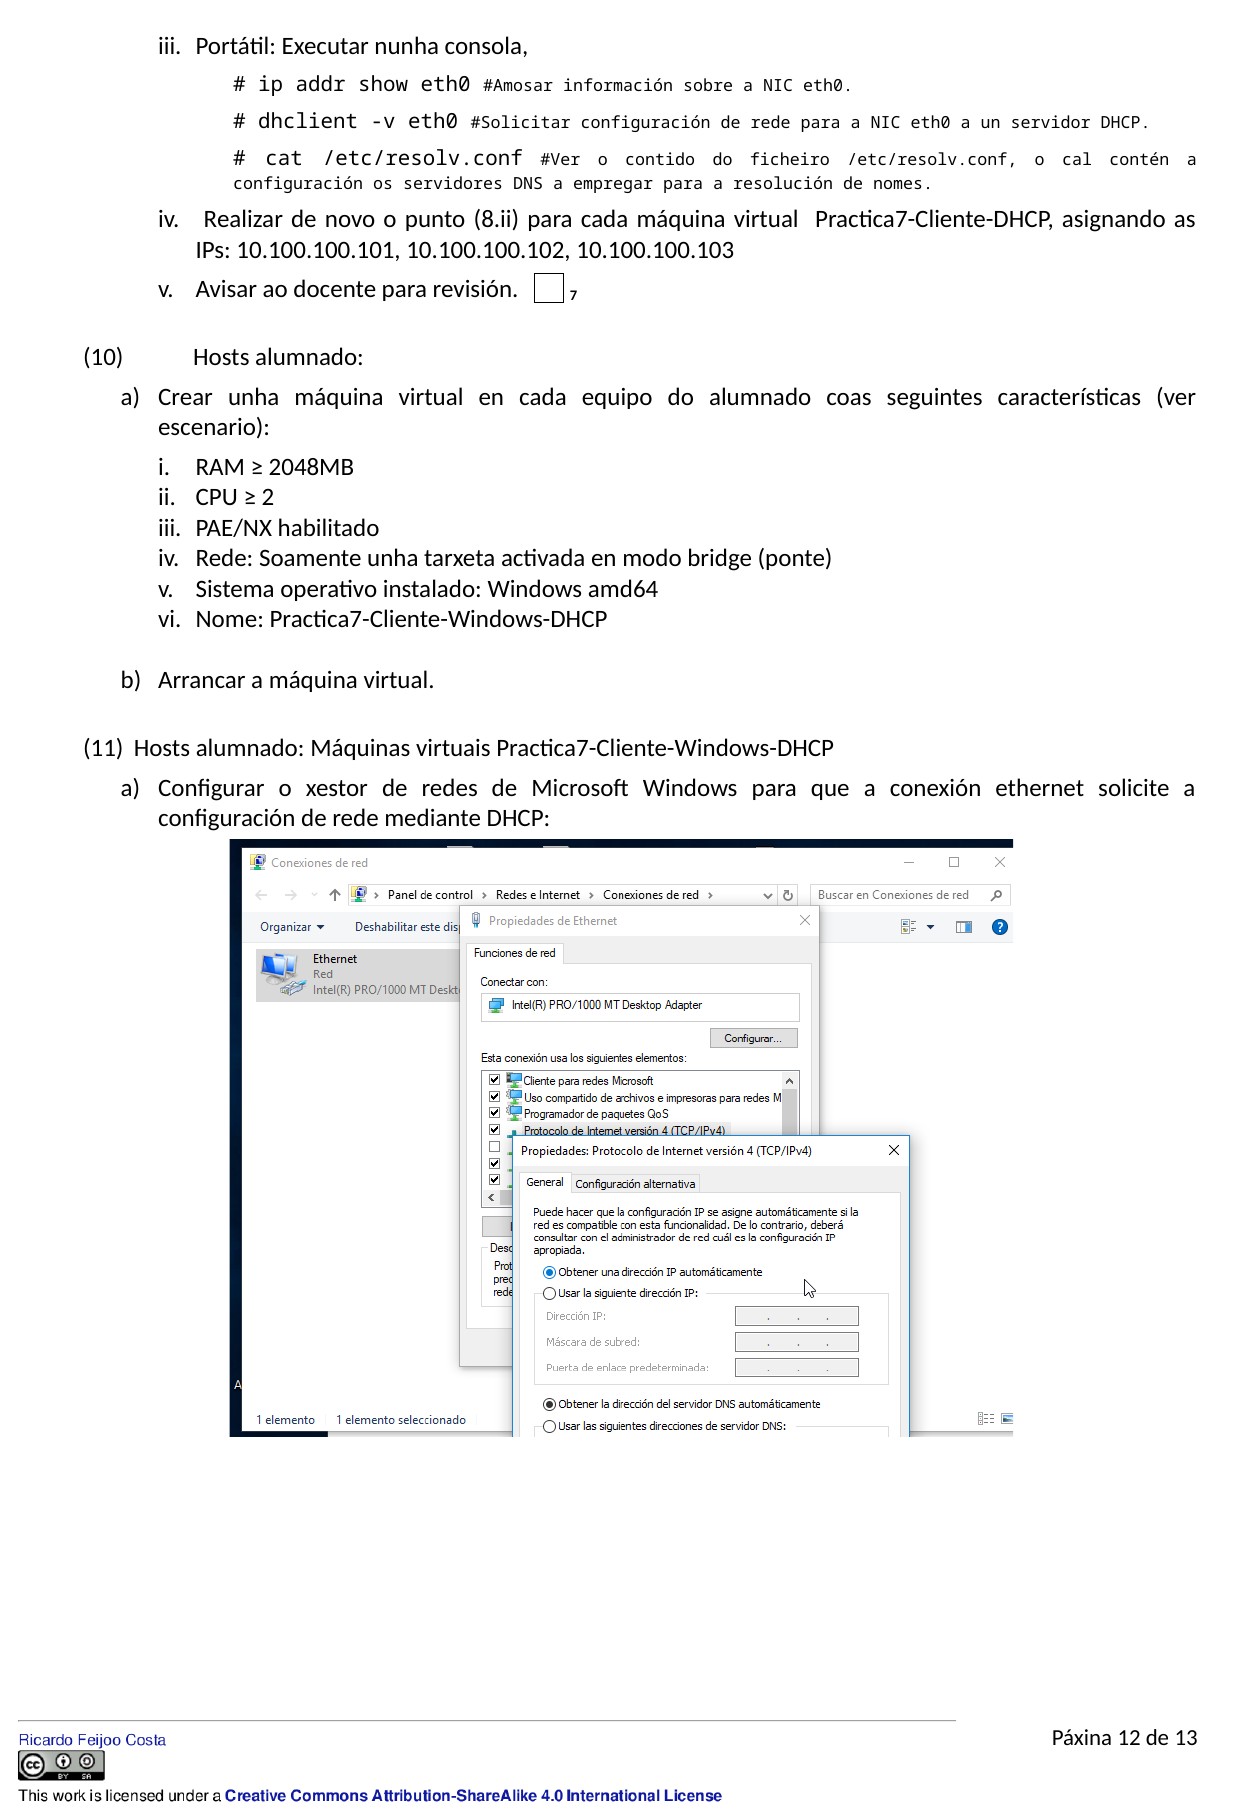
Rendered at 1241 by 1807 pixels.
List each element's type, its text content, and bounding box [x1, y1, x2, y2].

list # dhclient -v eth0 #Solicitar configuración de rede para a NIC eth0 a un servidor DHCP. [195, 106, 1197, 135]
list Hosts alumnado: Máquinas virtuais Practica7-Cliente-Windows-DHCP [83, 733, 1197, 763]
picture [229, 839, 1014, 1437]
picture [8, 1715, 957, 1806]
list Realizar de novo o punto (8.ii) para cada máquina virtual Practica7-Cliente-DHCP, asignando as IPs: 10.100.100.101, 10.100.100.102, 10.100.100.103 [158, 203, 1197, 264]
list Hosts alumnado: [83, 342, 1197, 372]
list RAM ≥ 2048MB [158, 451, 1197, 481]
list Arrancar a máquina virtual. [120, 664, 1197, 695]
list Rede: Soamente unha tarxeta activada en modo bridge (ponte) [158, 542, 1197, 573]
list Avisar ao docente para revisión. 7 [158, 273, 1197, 304]
list Configurar o xestor de redes de Microsoft Windows para que a conexión ethernet solicite a configuración de rede mediante DHCP: [120, 772, 1197, 833]
list Portátil: Executar nunha consola, [158, 30, 1197, 60]
list # cat /etc/resolv.conf #Ver o contido do ficheiro /etc/resolv.conf, o cal contén a configuración os servidores DNS a empregar para a resolución de nomes. [195, 143, 1197, 195]
list Nome: Practica7-Cliente-Windows-DHCP [158, 603, 1197, 634]
list Crear unha máquina virtual en cada equipo do alumnado coas seguintes características (ver escenario): [120, 381, 1197, 442]
list # ip addr show eth0 #Amosar información sobre a NIC eth0. [195, 69, 1197, 98]
list Sistema operativo instalado: Windows amd64 [158, 573, 1197, 603]
list CPU ≥ 2 [158, 481, 1197, 512]
list PAE/NX habilitado [158, 512, 1197, 542]
